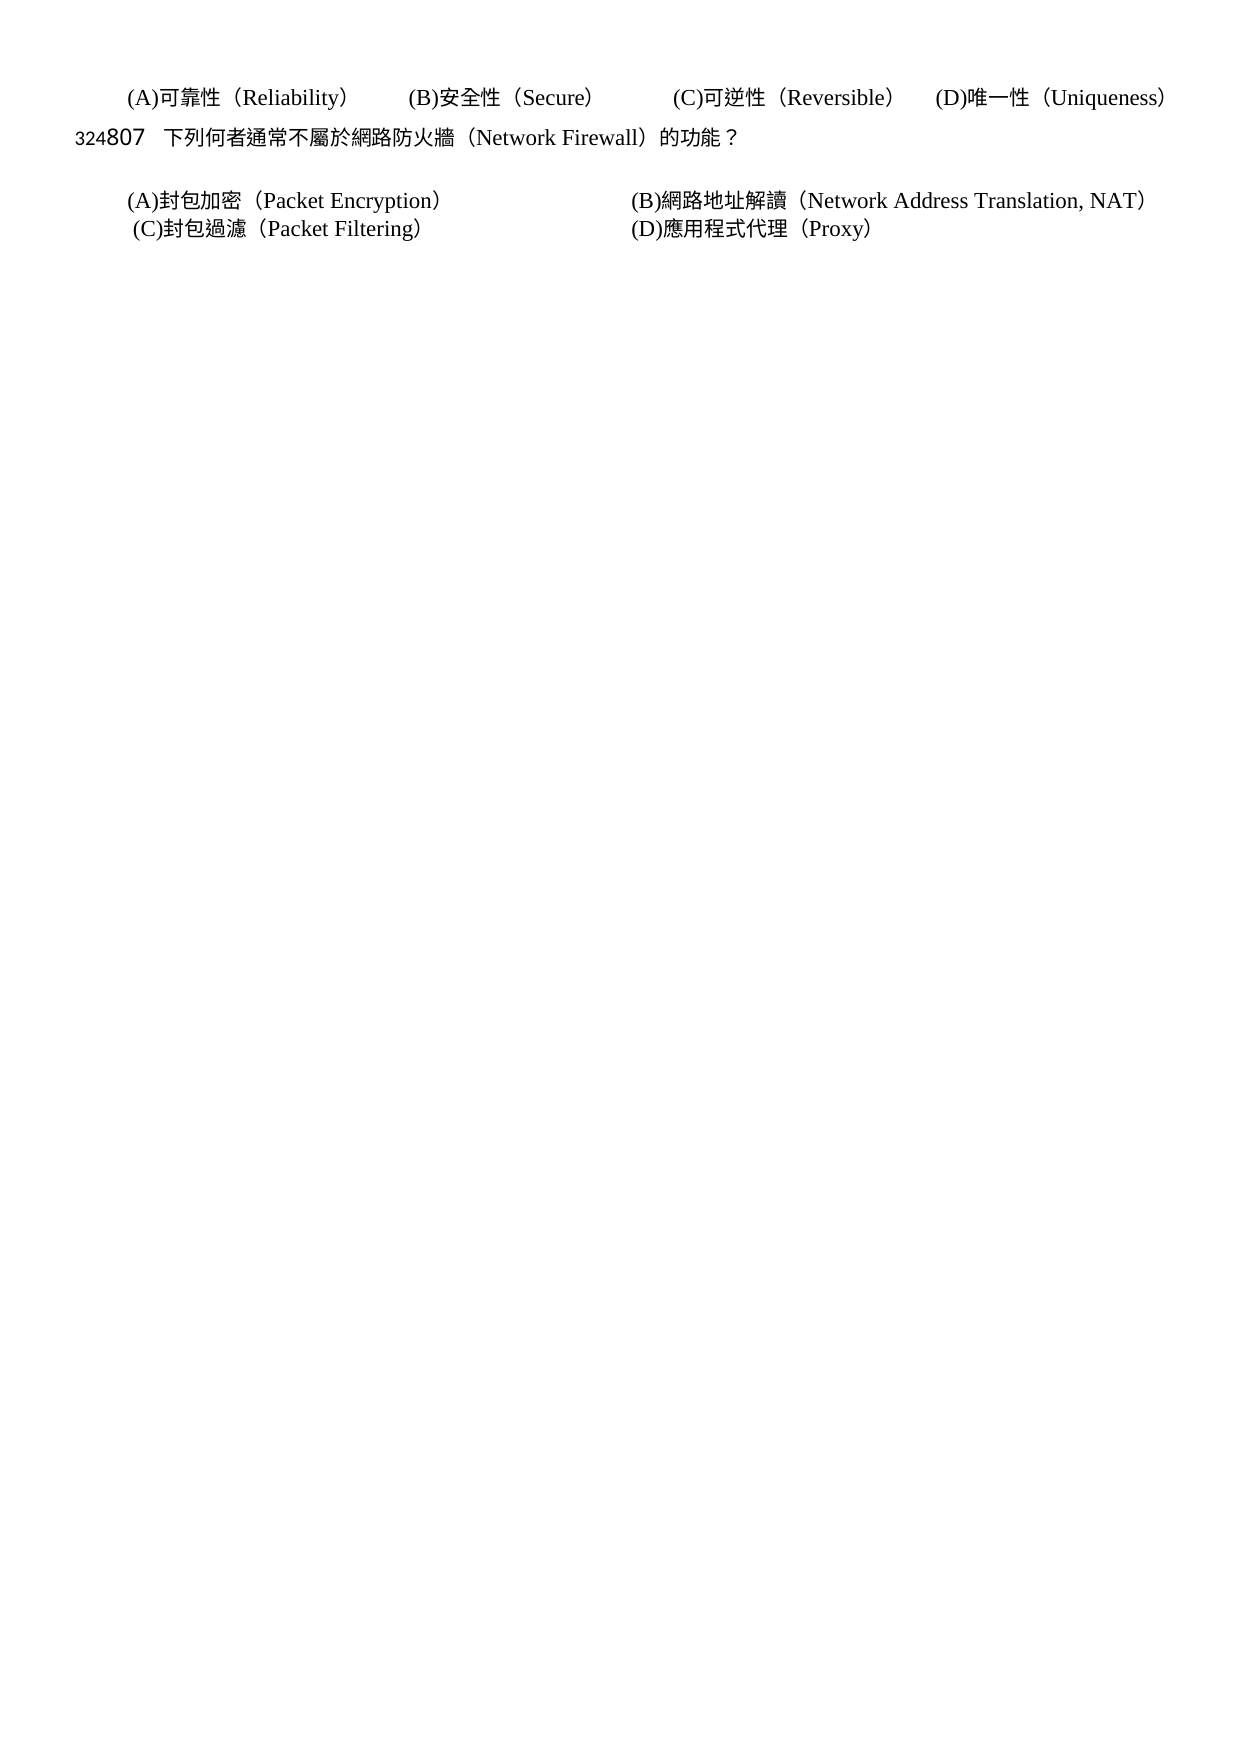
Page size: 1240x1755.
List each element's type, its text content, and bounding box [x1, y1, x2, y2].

list 807 下列何者通常不屬於網路防火牆（Network Firewall）的功能？ [74, 118, 1199, 152]
text (A)可靠性（Reliability） (B)安全性（Secure） (C)可逆性（Reversible） (D)唯一性（Uniqueness） [127, 83, 1189, 111]
text (A)封包加密（Packet Encryption） [127, 186, 577, 214]
text (B)網路地址解讀（Network Address Translation, NAT）(D)應用程式代理（Proxy） [631, 186, 1179, 242]
text (C)封包過濾（Packet Filtering） [127, 214, 577, 242]
